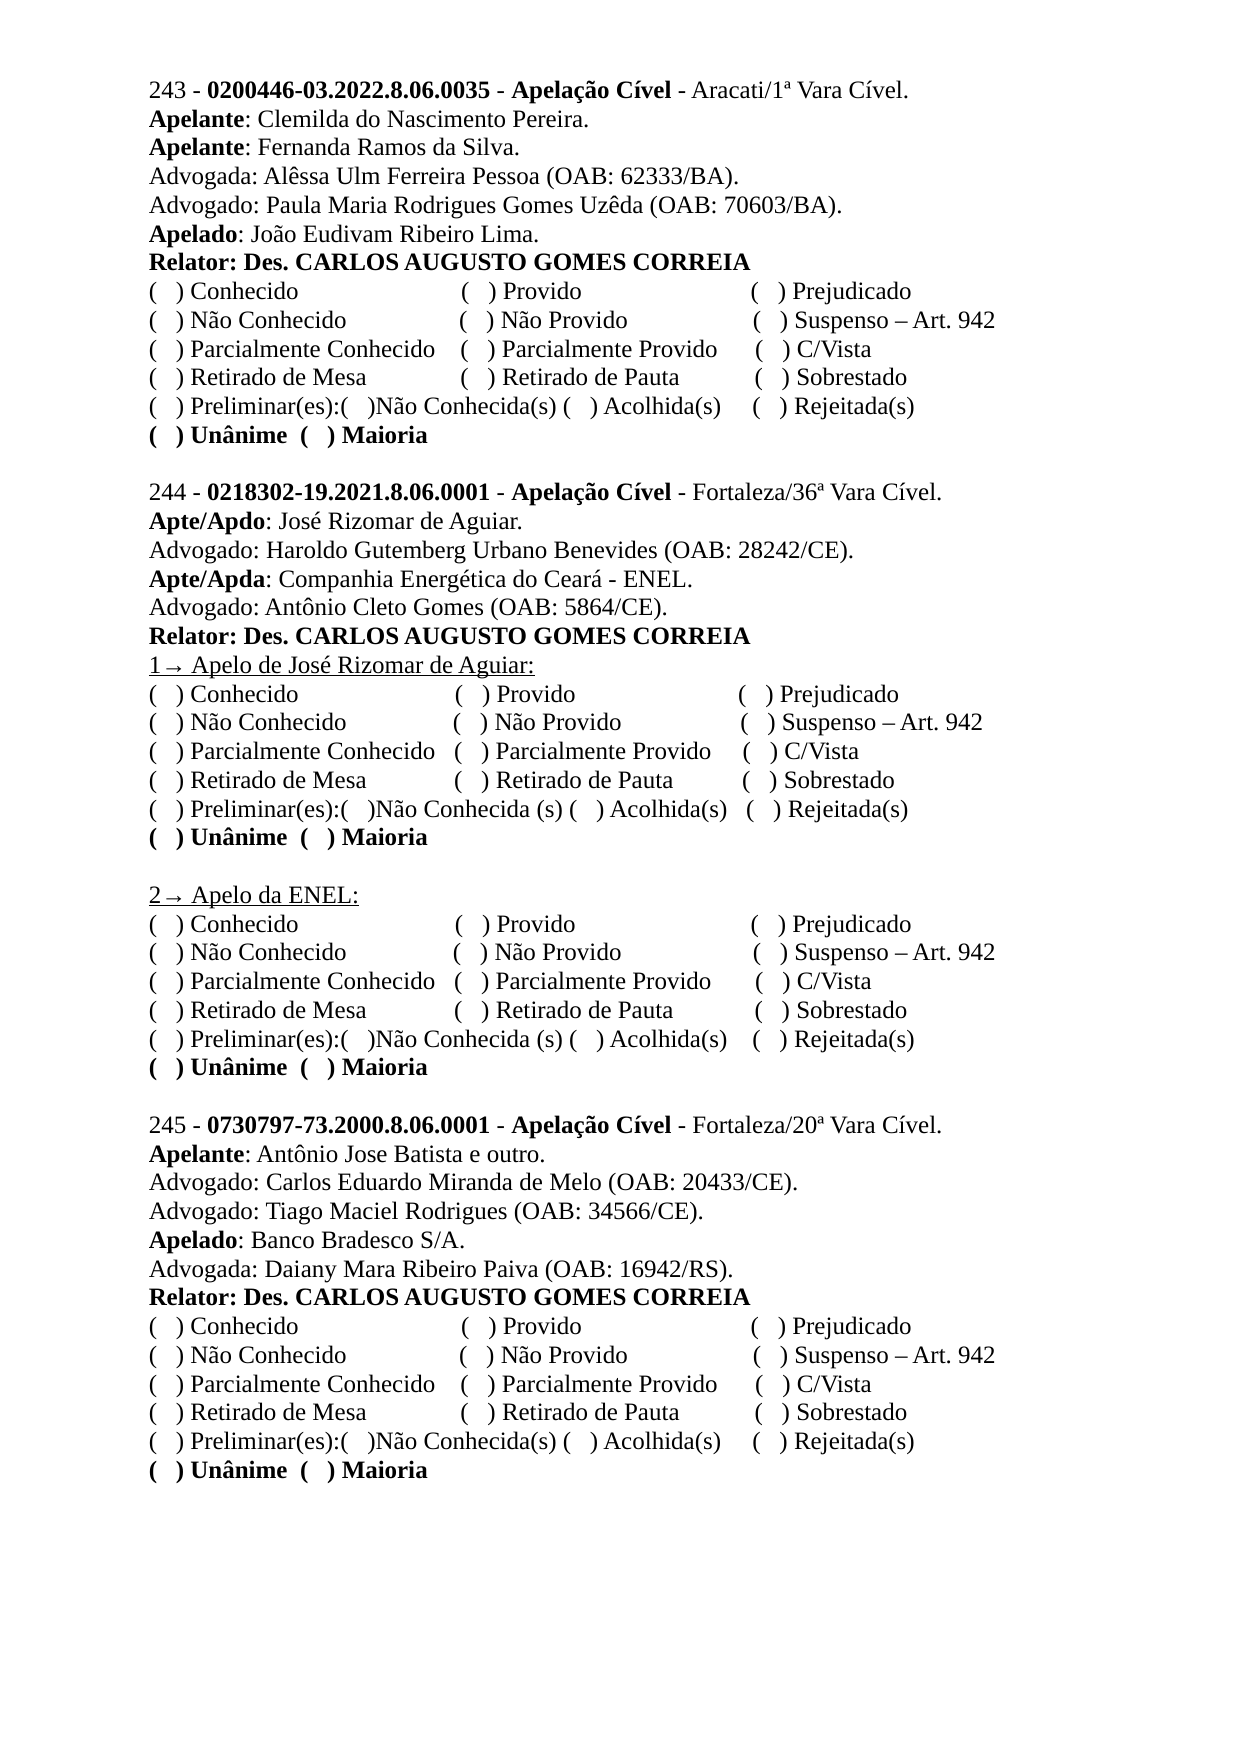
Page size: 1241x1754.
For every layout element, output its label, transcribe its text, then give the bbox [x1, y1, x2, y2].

text ( ) Preliminar(es):( )Não Conhecida (s) ( ) Acolhida(s) ( ) Rejeitada(s) [148, 1024, 1158, 1052]
text ( ) Conhecido ( ) Provido ( ) Prejudicado [148, 679, 1141, 707]
text Apte/Apda: Companhia Energética do Ceará - ENEL. [148, 564, 1141, 592]
text ( ) Unânime ( ) Maioria [148, 420, 1158, 449]
text ( ) Não Conhecido ( ) Não Provido ( ) Suspenso – Art. 942 [148, 1340, 1158, 1369]
text Advogado: Tiago Maciel Rodrigues (OAB: 34566/CE). [148, 1196, 1141, 1225]
text Apelado: João Eudivam Ribeiro Lima. [148, 219, 1141, 247]
text Advogado: Antônio Cleto Gomes (OAB: 5864/CE). [148, 592, 1141, 621]
text ( ) Retirado de Mesa ( ) Retirado de Pauta ( ) Sobrestado [148, 1397, 1158, 1426]
text Advogada: Alêssa Ulm Ferreira Pessoa (OAB: 62333/BA). [148, 161, 1141, 190]
text Advogada: Daiany Mara Ribeiro Paiva (OAB: 16942/RS). [148, 1254, 1141, 1282]
text ( ) Parcialmente Conhecido ( ) Parcialmente Provido ( ) C/Vista [148, 1369, 1158, 1397]
text Advogado: Paula Maria Rodrigues Gomes Uzêda (OAB: 70603/BA). [148, 190, 1141, 219]
text ( ) Retirado de Mesa ( ) Retirado de Pauta ( ) Sobrestado [148, 362, 1158, 391]
text ( ) Não Conhecido ( ) Não Provido ( ) Suspenso – Art. 942 [148, 707, 1158, 736]
text ( ) Parcialmente Conhecido ( ) Parcialmente Provido ( ) C/Vista [148, 736, 1158, 765]
text Advogado: Haroldo Gutemberg Urbano Benevides (OAB: 28242/CE). [148, 535, 1141, 564]
text ( ) Preliminar(es):( )Não Conhecida(s) ( ) Acolhida(s) ( ) Rejeitada(s) [148, 391, 1158, 420]
text ( ) Parcialmente Conhecido ( ) Parcialmente Provido ( ) C/Vista [148, 966, 1158, 995]
text Relator: Des. CARLOS AUGUSTO GOMES CORREIA [148, 621, 1141, 650]
text ( ) Unânime ( ) Maioria [148, 1052, 1158, 1081]
text 243 - 0200446-03.2022.8.06.0035 - Apelação Cível - Aracati/1ª Vara Cível. [148, 75, 1141, 104]
text Apelado: Banco Bradesco S/A. [148, 1225, 1141, 1254]
text Apelante: Antônio Jose Batista e outro. [148, 1139, 1141, 1167]
text Apelante: Clemilda do Nascimento Pereira. [148, 104, 1141, 132]
text Apelante: Fernanda Ramos da Silva. [148, 132, 1141, 161]
text Advogado: Carlos Eduardo Miranda de Melo (OAB: 20433/CE). [148, 1167, 1141, 1196]
text ( ) Preliminar(es):( )Não Conhecida (s) ( ) Acolhida(s) ( ) Rejeitada(s) [148, 794, 1158, 822]
text 244 - 0218302-19.2021.8.06.0001 - Apelação Cível - Fortaleza/36ª Vara Cível. [148, 477, 1141, 506]
text ( ) Preliminar(es):( )Não Conhecida(s) ( ) Acolhida(s) ( ) Rejeitada(s) [148, 1426, 1158, 1455]
text ( ) Retirado de Mesa ( ) Retirado de Pauta ( ) Sobrestado [148, 765, 1158, 794]
text ( ) Não Conhecido ( ) Não Provido ( ) Suspenso – Art. 942 [148, 305, 1158, 334]
text Apte/Apdo: José Rizomar de Aguiar. [148, 506, 1141, 535]
text ( ) Conhecido ( ) Provido ( ) Prejudicado [148, 1311, 1141, 1340]
text ( ) Conhecido ( ) Provido ( ) Prejudicado [148, 276, 1141, 305]
text ( ) Unânime ( ) Maioria [148, 1455, 1158, 1484]
text ( ) Retirado de Mesa ( ) Retirado de Pauta ( ) Sobrestado [148, 995, 1158, 1024]
text ( ) Conhecido ( ) Provido ( ) Prejudicado [148, 909, 1141, 937]
text ( ) Parcialmente Conhecido ( ) Parcialmente Provido ( ) C/Vista [148, 334, 1158, 362]
text Relator: Des. CARLOS AUGUSTO GOMES CORREIA [148, 1282, 1141, 1311]
text 245 - 0730797-73.2000.8.06.0001 - Apelação Cível - Fortaleza/20ª Vara Cível. [148, 1110, 1141, 1139]
text Relator: Des. CARLOS AUGUSTO GOMES CORREIA [148, 247, 1141, 276]
text 1→ Apelo de José Rizomar de Aguiar: [148, 650, 1141, 679]
text ( ) Não Conhecido ( ) Não Provido ( ) Suspenso – Art. 942 [148, 937, 1158, 966]
text 2→ Apelo da ENEL: [148, 880, 1141, 909]
text ( ) Unânime ( ) Maioria [148, 822, 1158, 851]
